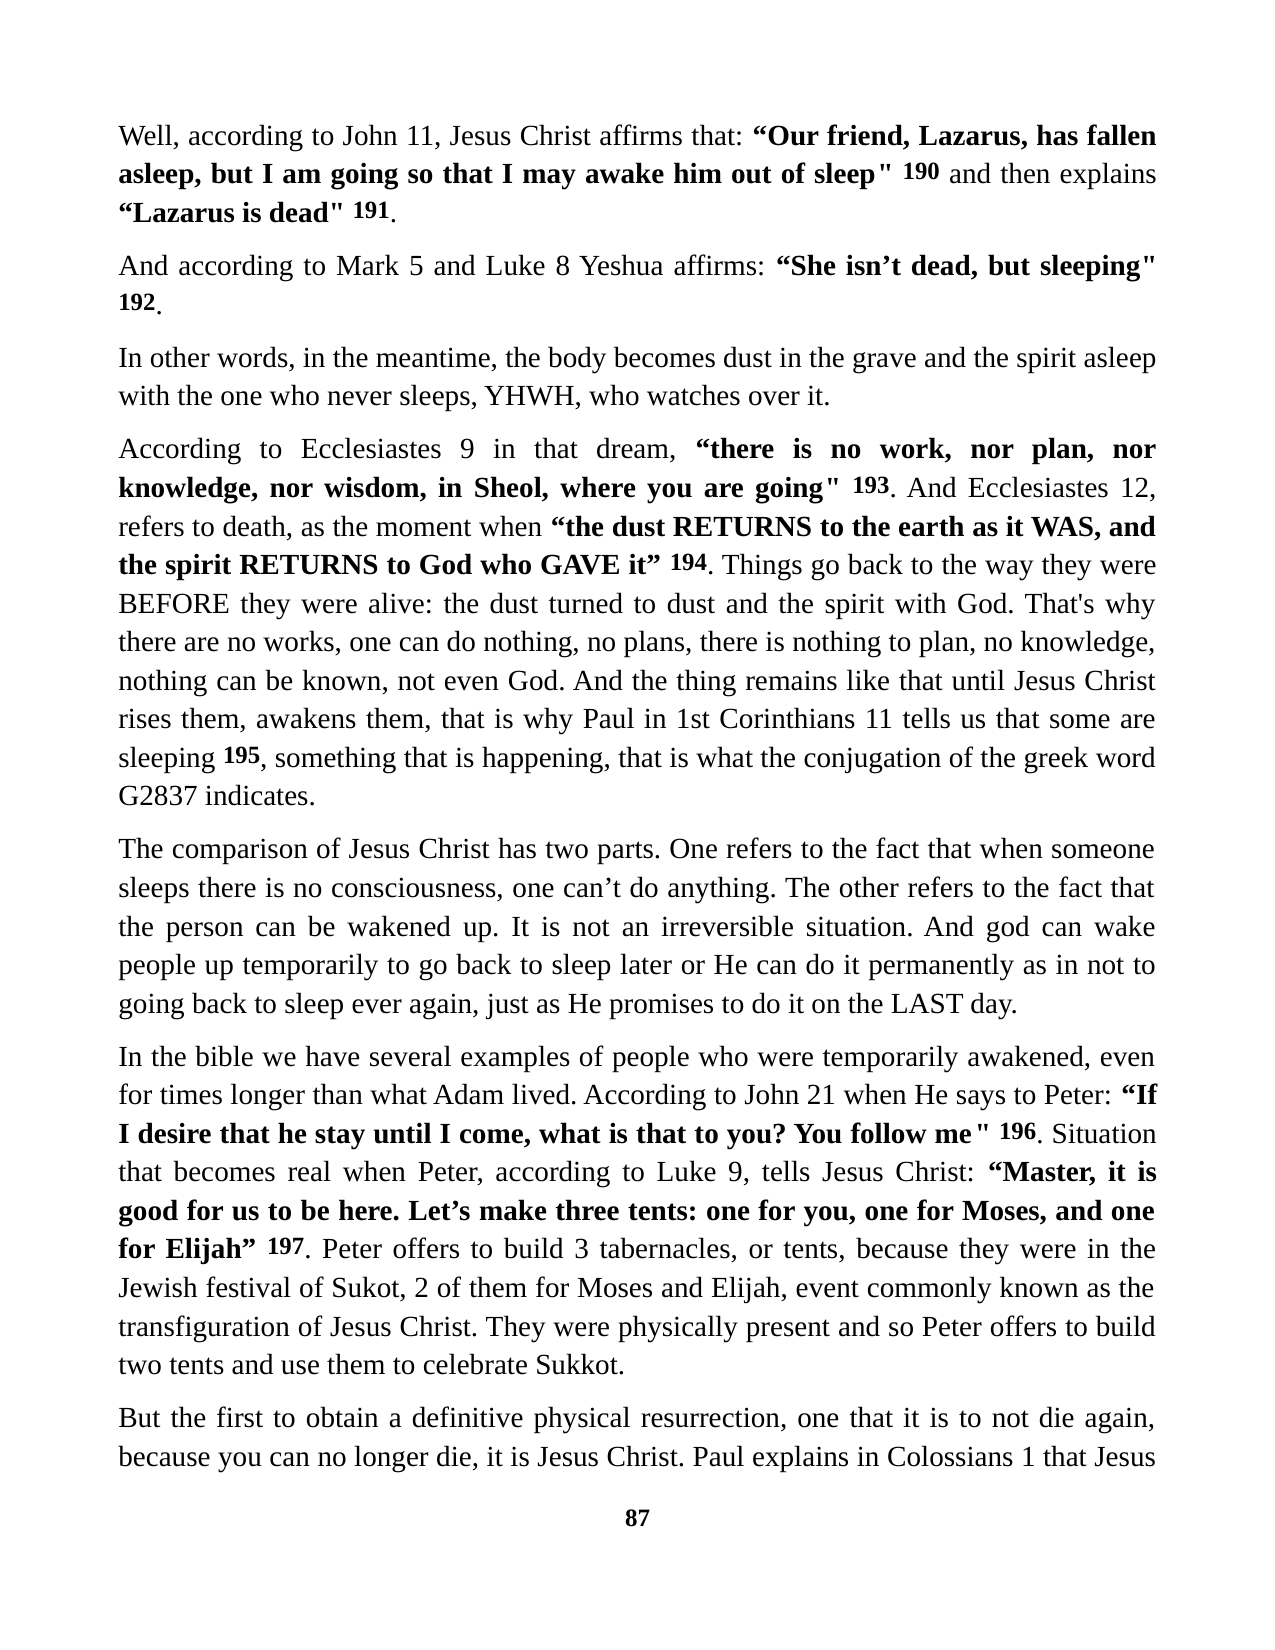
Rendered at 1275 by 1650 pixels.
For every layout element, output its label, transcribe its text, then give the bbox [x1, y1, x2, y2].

text The comparison of Jesus Christ has two parts. One refers to the fact that when someone sleeps there is no consciousness, one can’t do anything. The other refers to the fact that the person can be wakened up. It is not an irreversible situation. And god can wake people up temporarily to go back to sleep later or He can do it permanently as in not to going back to sleep ever again, just as He promises to do it on the LAST day. [118, 832, 1157, 1019]
text In the bible we have several examples of people who were temporarily awakened, even for times longer than what Adam lived. According to John 21 when He says to Peter: “If I desire that he stay until I come, what is that to you? You follow me" . Situation that becomes real when Peter, according to Luke 9, tells Jesus Christ: “Master, it is good for us to be here. Let’s make three tents: one for you, one for Moses, and one for Elijah” . Peter offers to build 3 tabernacles, or tents, because they were in the Jewish festival of Sukot, 2 of them for Moses and Elijah, event commonly known as the transfiguration of Jesus Christ. They were physically present and so Peter offers to build two tents and use them to celebrate Sukkot. [118, 1039, 1157, 1381]
text But the first to obtain a definitive physical resurrection, one that it is to not die again, because you can no longer die, it is Jesus Christ. Paul explains in Colossians 1 that Jesus [118, 1400, 1157, 1472]
text According to Ecclesiastes 9 in that dream, “there is no work, nor plan, nor knowledge, nor wisdom, in Sheol, where you are going" . And Ecclesiastes 12, refers to death, as the moment when “the dust RETURNS to the earth as it WAS, and the spirit RETURNS to God who GAVE it” . Things go back to the way they were BEFORE they were alive: the dust turned to dust and the spirit with God. That's why there are no works, one can do nothing, no plans, there is nothing to plan, no knowledge, nothing can be known, not even God. And the thing remains like that until Jesus Christ rises them, awakens them, that is why Paul in 1st Corinthians 11 tells us that some are sleeping , something that is happening, that is what the conjugation of the greek word G2837 indicates. [118, 432, 1157, 812]
text And according to Mark 5 and Luke 8 Yeshua affirms: “She isn’t dead, but sleeping" . [118, 248, 1157, 320]
text Well, according to John 11, Jesus Christ affirms that: “Our friend, Lazarus, has fallen asleep, but I am going so that I may awake him out of sleep" and then explains “Lazarus is dead" . [118, 118, 1157, 229]
text In other words, in the meantime, the body becomes dust in the grave and the spirit asleep with the one who never sleeps, YHWH, who watches over it. [118, 340, 1157, 412]
